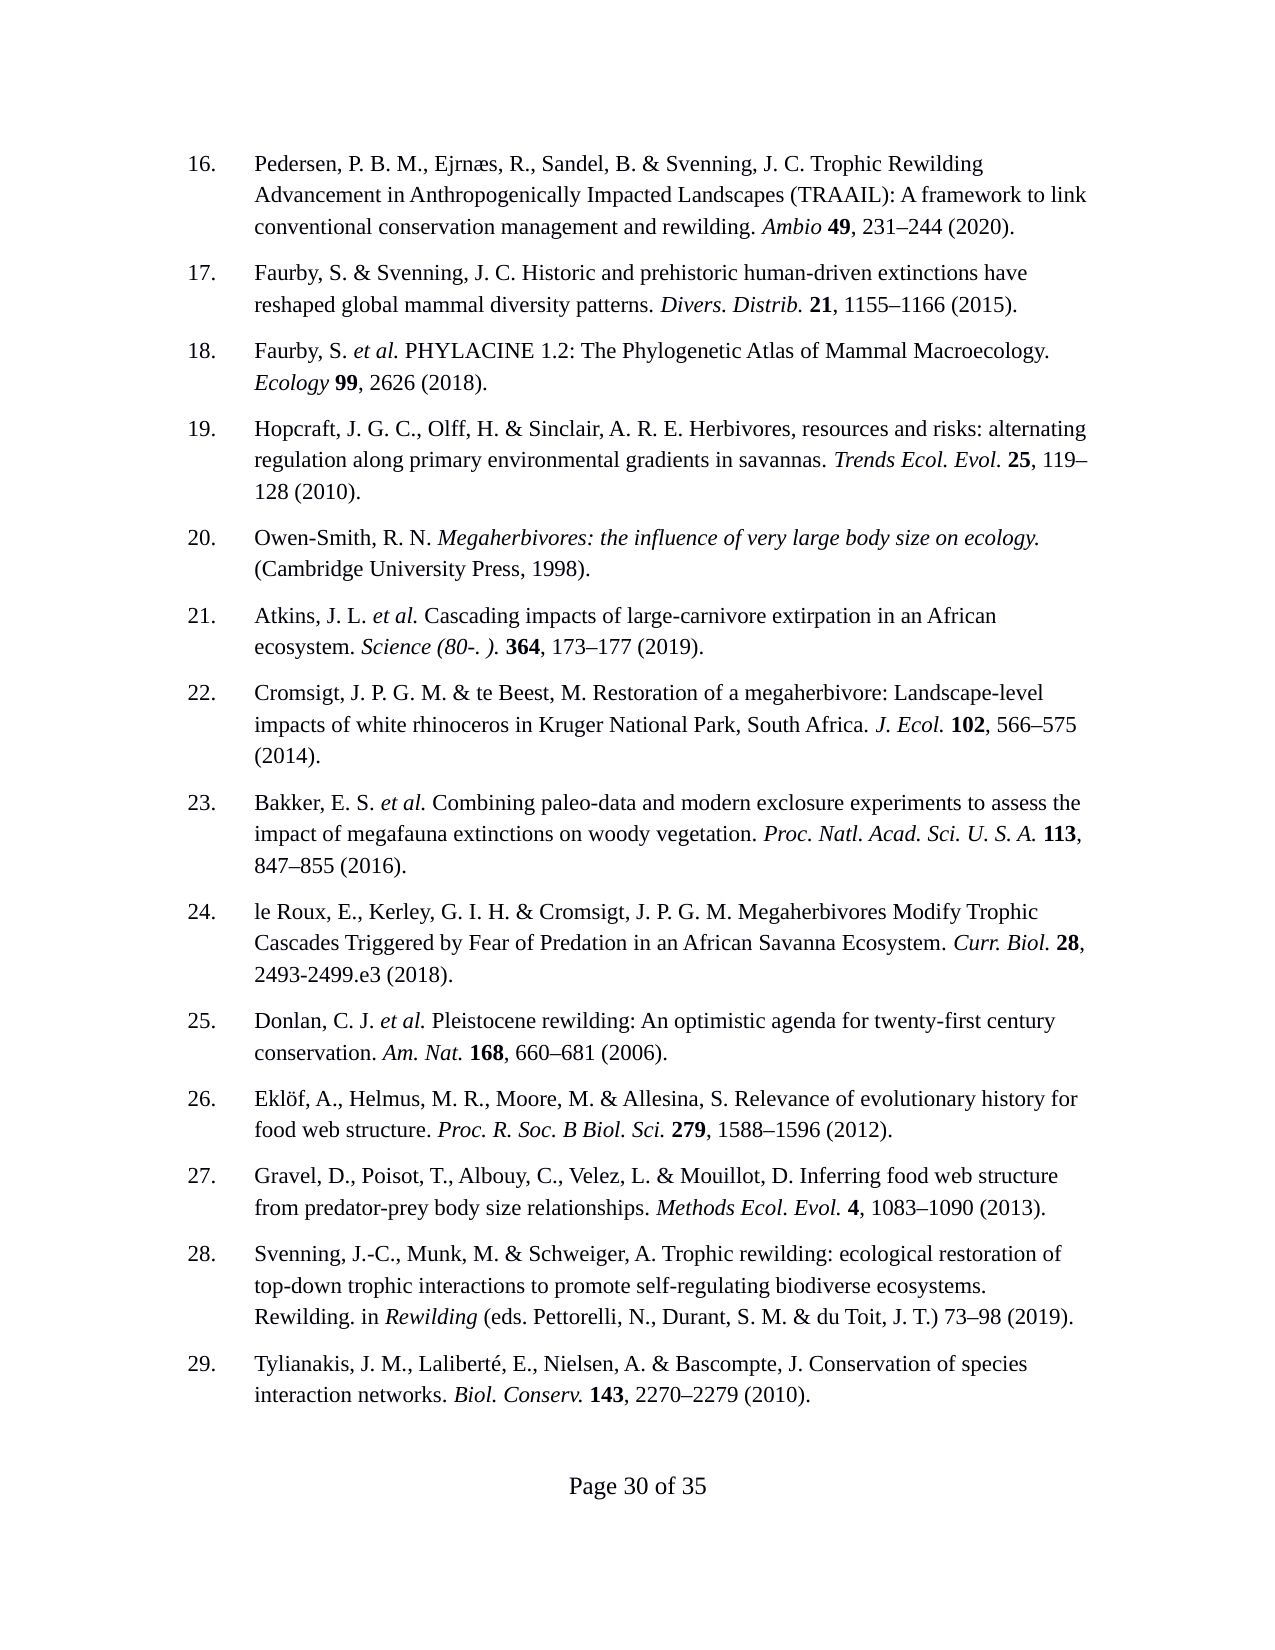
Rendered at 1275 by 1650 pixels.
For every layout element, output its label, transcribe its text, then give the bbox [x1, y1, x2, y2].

text 17. Faurby, S. & Svenning, J. C. Historic and prehistoric human-driven extinctions have reshaped global mammal diversity patterns. Divers. Distrib. 21, 1155–1166 (2015). [187, 259, 1087, 317]
text 28. Svenning, J.-C., Munk, M. & Schweiger, A. Trophic rewilding: ecological restoration of top-down trophic interactions to promote self-regulating biodiverse ecosystems. Rewilding. in Rewilding (eds. Pettorelli, N., Durant, S. M. & du Toit, J. T.) 73–98 (2019). [187, 1240, 1087, 1330]
text 26. Eklöf, A., Helmus, M. R., Moore, M. & Allesina, S. Relevance of evolutionary history for food web structure. Proc. R. Soc. B Biol. Sci. 279, 1588–1596 (2012). [187, 1085, 1087, 1143]
text 16. Pedersen, P. B. M., Ejrnæs, R., Sandel, B. & Svenning, J. C. Trophic Rewilding Advancement in Anthropogenically Impacted Landscapes (TRAAIL): A framework to link conventional conservation management and rewilding. Ambio 49, 231–244 (2020). [187, 150, 1087, 239]
text 22. Cromsigt, J. P. G. M. & te Beest, M. Restoration of a megaherbivore: Landscape-level impacts of white rhinoceros in Kruger National Park, South Africa. J. Ecol. 102, 566–575 (2014). [187, 679, 1087, 769]
text 27. Gravel, D., Poisot, T., Albouy, C., Velez, L. & Mouillot, D. Inferring food web structure from predator-prey body size relationships. Methods Ecol. Evol. 4, 1083–1090 (2013). [187, 1163, 1087, 1221]
text 21. Atkins, J. L. et al. Cascading impacts of large-carnivore extirpation in an African ecosystem. Science (80-. ). 364, 173–177 (2019). [187, 602, 1087, 659]
text 24. le Roux, E., Kerley, G. I. H. & Cromsigt, J. P. G. M. Megaherbivores Modify Trophic Cascades Triggered by Fear of Predation in an African Savanna Ecosystem. Curr. Biol. 28, 2493-2499.e3 (2018). [187, 898, 1087, 987]
text 25. Donlan, C. J. et al. Pleistocene rewilding: An optimistic agenda for twenty-first century conservation. Am. Nat. 168, 660–681 (2006). [187, 1007, 1087, 1065]
text 29. Tylianakis, J. M., Laliberté, E., Nielsen, A. & Bascompte, J. Conservation of species interaction networks. Biol. Conserv. 143, 2270–2279 (2010). [187, 1349, 1087, 1407]
text 19. Hopcraft, J. G. C., Olff, H. & Sinclair, A. R. E. Herbivores, resources and risks: alternating regulation along primary environmental gradients in savannas. Trends Ecol. Evol. 25, 119–128 (2010). [187, 415, 1087, 504]
text 18. Faurby, S. et al. PHYLACINE 1.2: The Phylogenetic Atlas of Mammal Macroecology. Ecology 99, 2626 (2018). [187, 337, 1087, 395]
text 23. Bakker, E. S. et al. Combining paleo-data and modern exclosure experiments to assess the impact of megafauna extinctions on woody vegetation. Proc. Natl. Acad. Sci. U. S. A. 113, 847–855 (2016). [187, 789, 1087, 878]
text 20. Owen-Smith, R. N. Megaherbivores: the influence of very large body size on ecology. (Cambridge University Press, 1998). [187, 524, 1087, 582]
